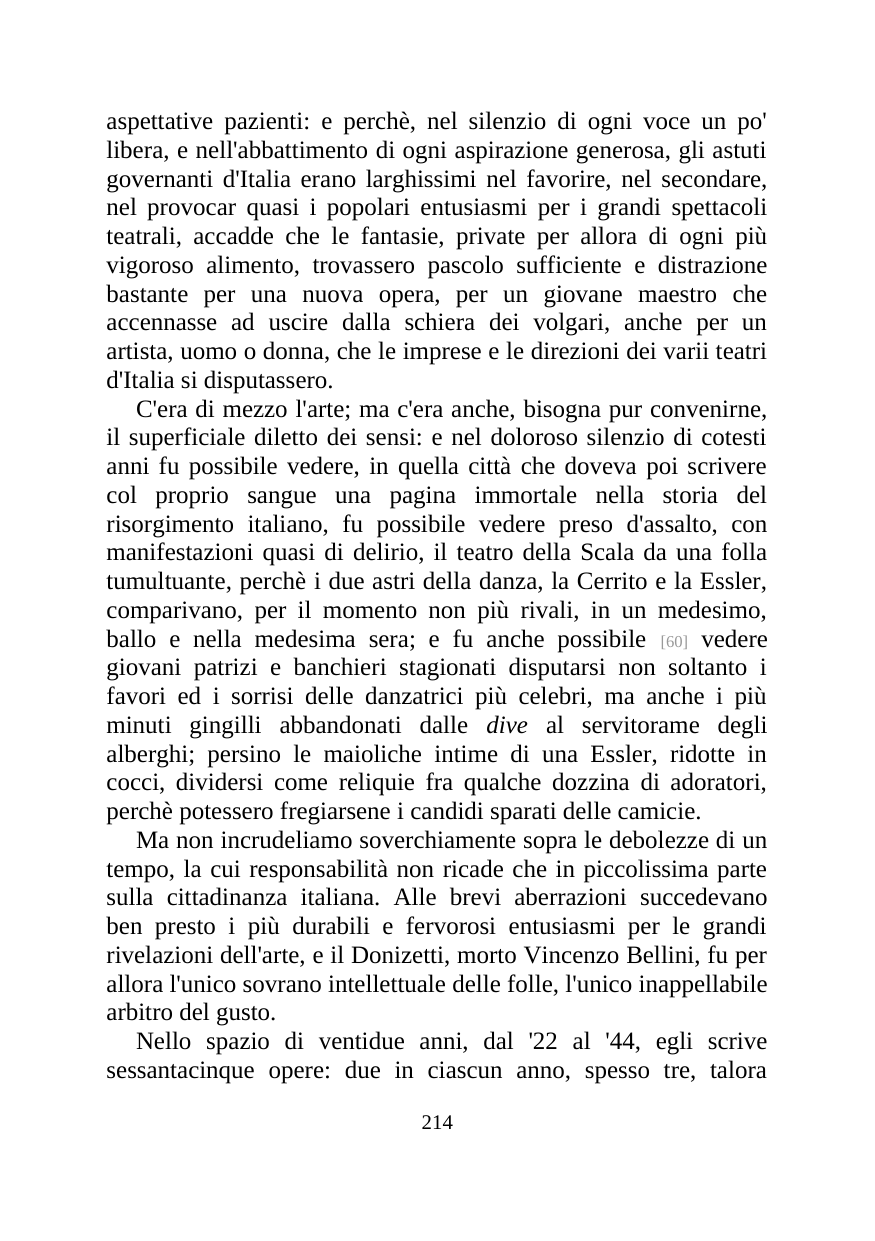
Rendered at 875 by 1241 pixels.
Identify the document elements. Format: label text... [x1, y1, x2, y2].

text C'era di mezzo l'arte; ma c'era anche, bisogna pur convenirne, il superficiale diletto dei sensi: e nel doloroso silenzio di cotesti anni fu possibile vedere, in quella città che doveva poi scrivere col proprio sangue una pagina immortale nella storia del risorgimento italiano, fu possibile vedere preso d'assalto, con manifestazioni quasi di delirio, il teatro della Scala da una folla tumultuante, perchè i due astri della danza, la Cerrito e la Essler, comparivano, per il momento non più rivali, in un medesimo, ballo e nella medesima sera; e fu anche possibile [60] vedere giovani patrizi e banchieri stagionati disputarsi non soltanto i favori ed i sorrisi delle danzatrici più celebri, ma anche i più minuti gingilli abbandonati dalle dive al servitorame degli alberghi; persino le maioliche intime di una Essler, ridotte in cocci, dividersi come reliquie fra qualche dozzina di adoratori, perchè potessero fregiarsene i candidi sparati delle camicie. [106, 394, 768, 825]
text aspettative pazienti: e perchè, nel silenzio di ogni voce un po' libera, e nell'abbattimento di ogni aspirazione generosa, gli astuti governanti d'Italia erano larghissimi nel favorire, nel secondare, nel provocar quasi i popolari entusiasmi per i grandi spettacoli teatrali, accadde che le fantasie, private per allora di ogni più vigoroso alimento, trovassero pascolo sufficiente e distrazione bastante per una nuova opera, per un giovane maestro che accennasse ad uscire dalla schiera dei volgari, anche per un artista, uomo o donna, che le imprese e le direzioni dei varii teatri d'Italia si disputassero. [106, 106, 768, 394]
text Nello spazio di ventidue anni, dal '22 al '44, egli scrive sessantacinque opere: due in ciascun anno, spesso tre, talora [106, 1026, 768, 1084]
text Ma non incrudeliamo soverchiamente sopra le debolezze di un tempo, la cui responsabilità non ricade che in piccolissima parte sulla cittadinanza italiana. Alle brevi aberrazioni succedevano ben presto i più durabili e fervorosi entusiasmi per le grandi rivelazioni dell'arte, e il Donizetti, morto Vincenzo Bellini, fu per allora l'unico sovrano intellettuale delle folle, l'unico inappellabile arbitro del gusto. [106, 825, 768, 1026]
